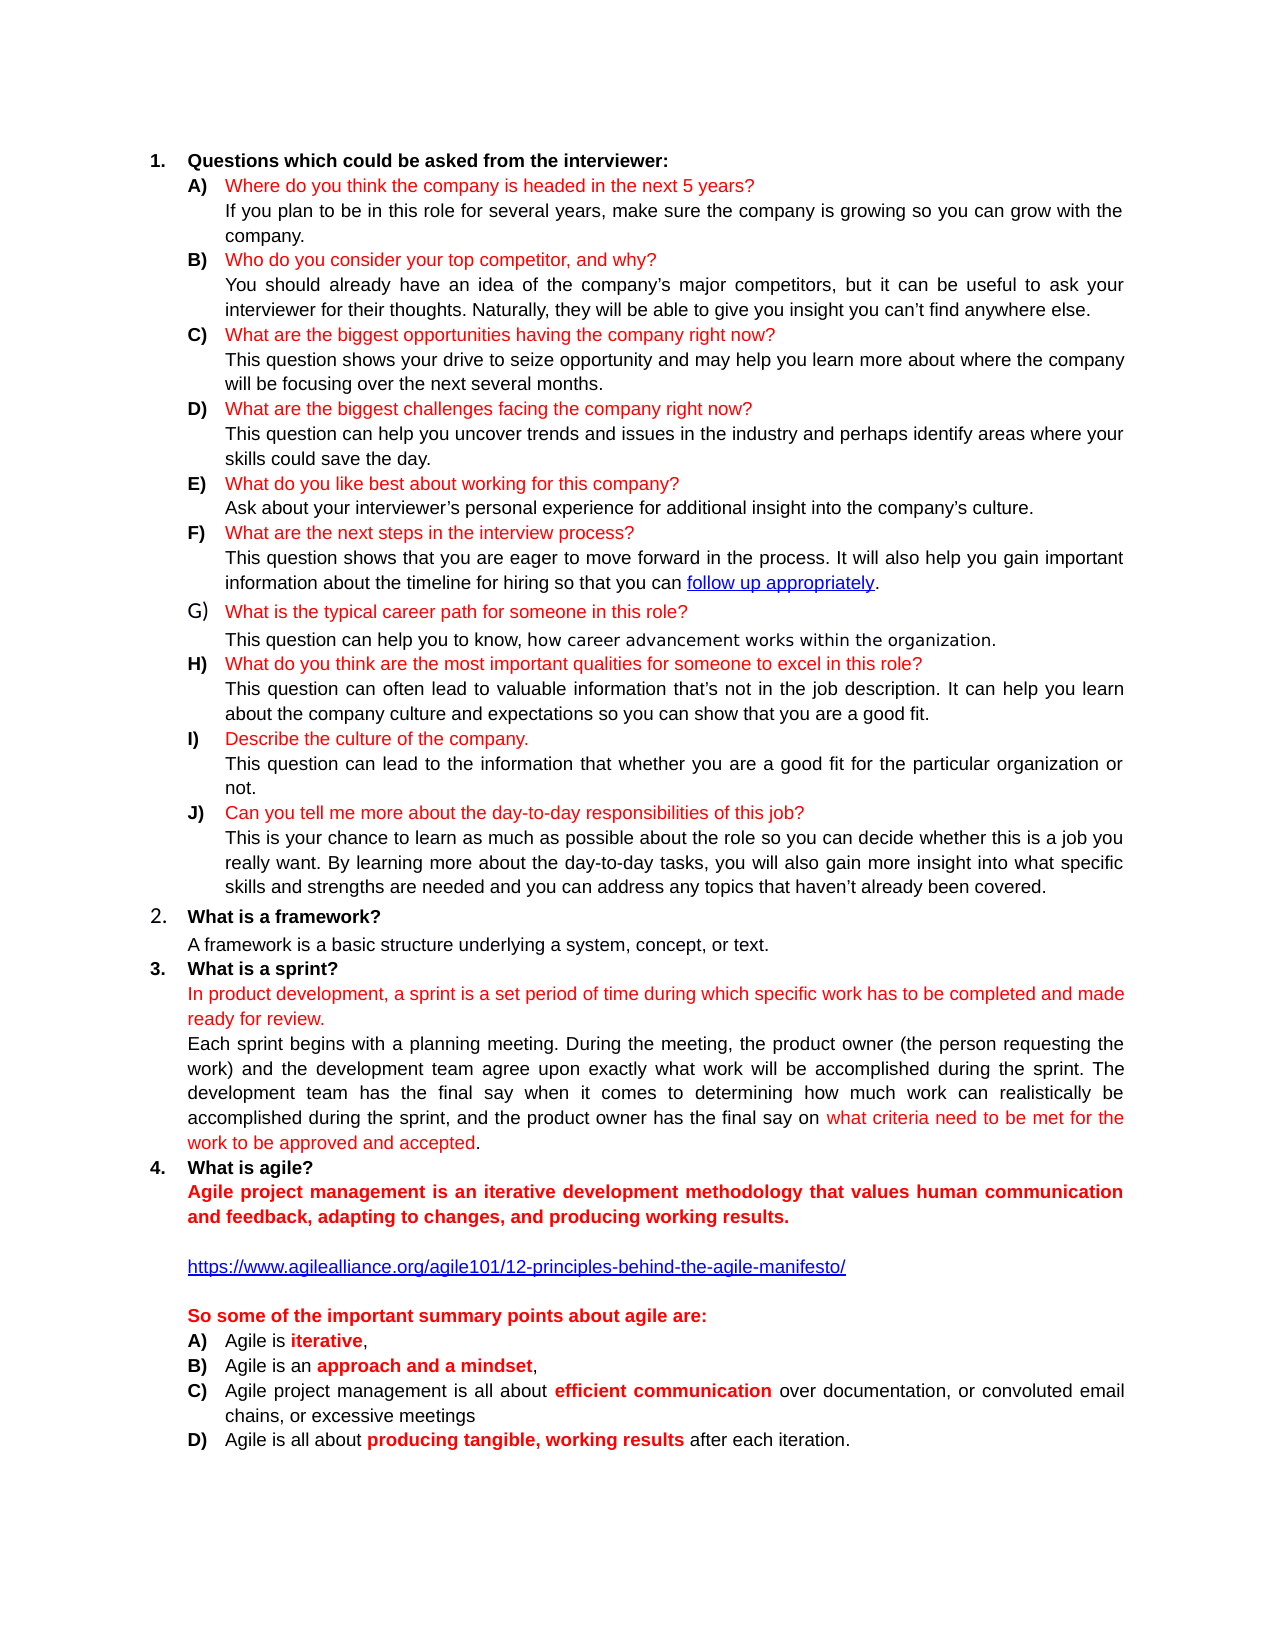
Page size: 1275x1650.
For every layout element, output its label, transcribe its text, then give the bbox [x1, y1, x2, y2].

list You should already have an idea of the company’s major competitors, but it can be useful to ask your interviewer for their thoughts. Naturally, they will be able to give you insight you can’t find anywhere else. [187, 274, 1125, 320]
list If you plan to be in this role for several years, make sure the company is growing so you can grow with the company. [187, 199, 1125, 246]
list Can you tell me more about the day-to-day responsibilities of this job? [187, 802, 1125, 823]
list This question can lead to the information that whether you are a good fit for the particular organization or not. [187, 752, 1125, 799]
list Agile project management is an iterative development methodology that values human communication and feedback, adapting to changes, and producing working results. [150, 1181, 1125, 1228]
list Agile project management is all about efficient communication over documentation, or convoluted email chains, or excessive meetings [187, 1379, 1125, 1426]
list What is a sprint? [150, 958, 1125, 980]
list https://www.agilealliance.org/agile101/12-principles-behind-the-agile-manifesto/ [150, 1256, 1125, 1277]
list Questions which could be asked from the interviewer: [150, 150, 1125, 172]
list Agile is iterative, [187, 1330, 1125, 1352]
list A framework is a basic structure underlying a system, concept, or text. [150, 933, 1125, 955]
list Agile is an approach and a mindset, [187, 1355, 1125, 1376]
list What is a framework? [150, 901, 1125, 929]
list Agile is all about producing tangible, working results after each iteration. [187, 1429, 1125, 1451]
list In product development, a sprint is a set period of time during which specific work has to be completed and made ready for review. [150, 983, 1125, 1029]
list This is your chance to learn as much as possible about the role so you can decide whether this is a job you really want. By learning more about the day-to-day tasks, you will also gain more insight into what specific skills and strengths are needed and you can address any topics that haven’t already been covered. [187, 827, 1125, 898]
list What do you think are the most important qualities for someone to excel in this role? [187, 653, 1125, 675]
list What is agile? [150, 1156, 1125, 1178]
list What do you like best about working for this company? [187, 472, 1125, 494]
list Who do you consider your top competitor, and why? [187, 249, 1125, 271]
list This question can often lead to valuable information that’s not in the job description. It can help you learn about the company culture and expectations so you can show that you are a good fit. [187, 678, 1125, 724]
list Ask about your interviewer’s personal experience for additional insight into the company’s culture. [187, 497, 1125, 519]
list Where do you think the company is headed in the next 5 years? [187, 175, 1125, 196]
list What are the biggest opportunities having the company right now? [187, 323, 1125, 345]
list So some of the important summary points about agile are: [150, 1305, 1125, 1327]
list This question shows that you are eager to move forward in the process. It will also help you gain important information about the timeline for hiring so that you can follow up appropriately. [187, 547, 1125, 593]
list Each sprint begins with a planning meeting. During the meeting, the product owner (the person requesting the work) and the development team agree upon exactly what work will be accomplished during the sprint. The development team has the final say when it comes to determining how much work can realistically be accomplished during the sprint, and the product owner has the final say on what criteria need to be met for the work to be approved and accepted. [150, 1032, 1125, 1153]
list This question can help you uncover trends and issues in the industry and perhaps identify areas where your skills could save the day. [187, 423, 1125, 469]
list What is the typical career path for someone in this role? [187, 596, 1125, 624]
list This question can help you to know, how career advancement works within the organization. [187, 628, 1125, 650]
list What are the biggest challenges facing the company right now? [187, 398, 1125, 419]
list What are the next steps in the interview process? [187, 522, 1125, 543]
list This question shows your drive to seize opportunity and may help you learn more about where the company will be focusing over the next several months. [187, 348, 1125, 395]
list Describe the culture of the company. [187, 728, 1125, 749]
